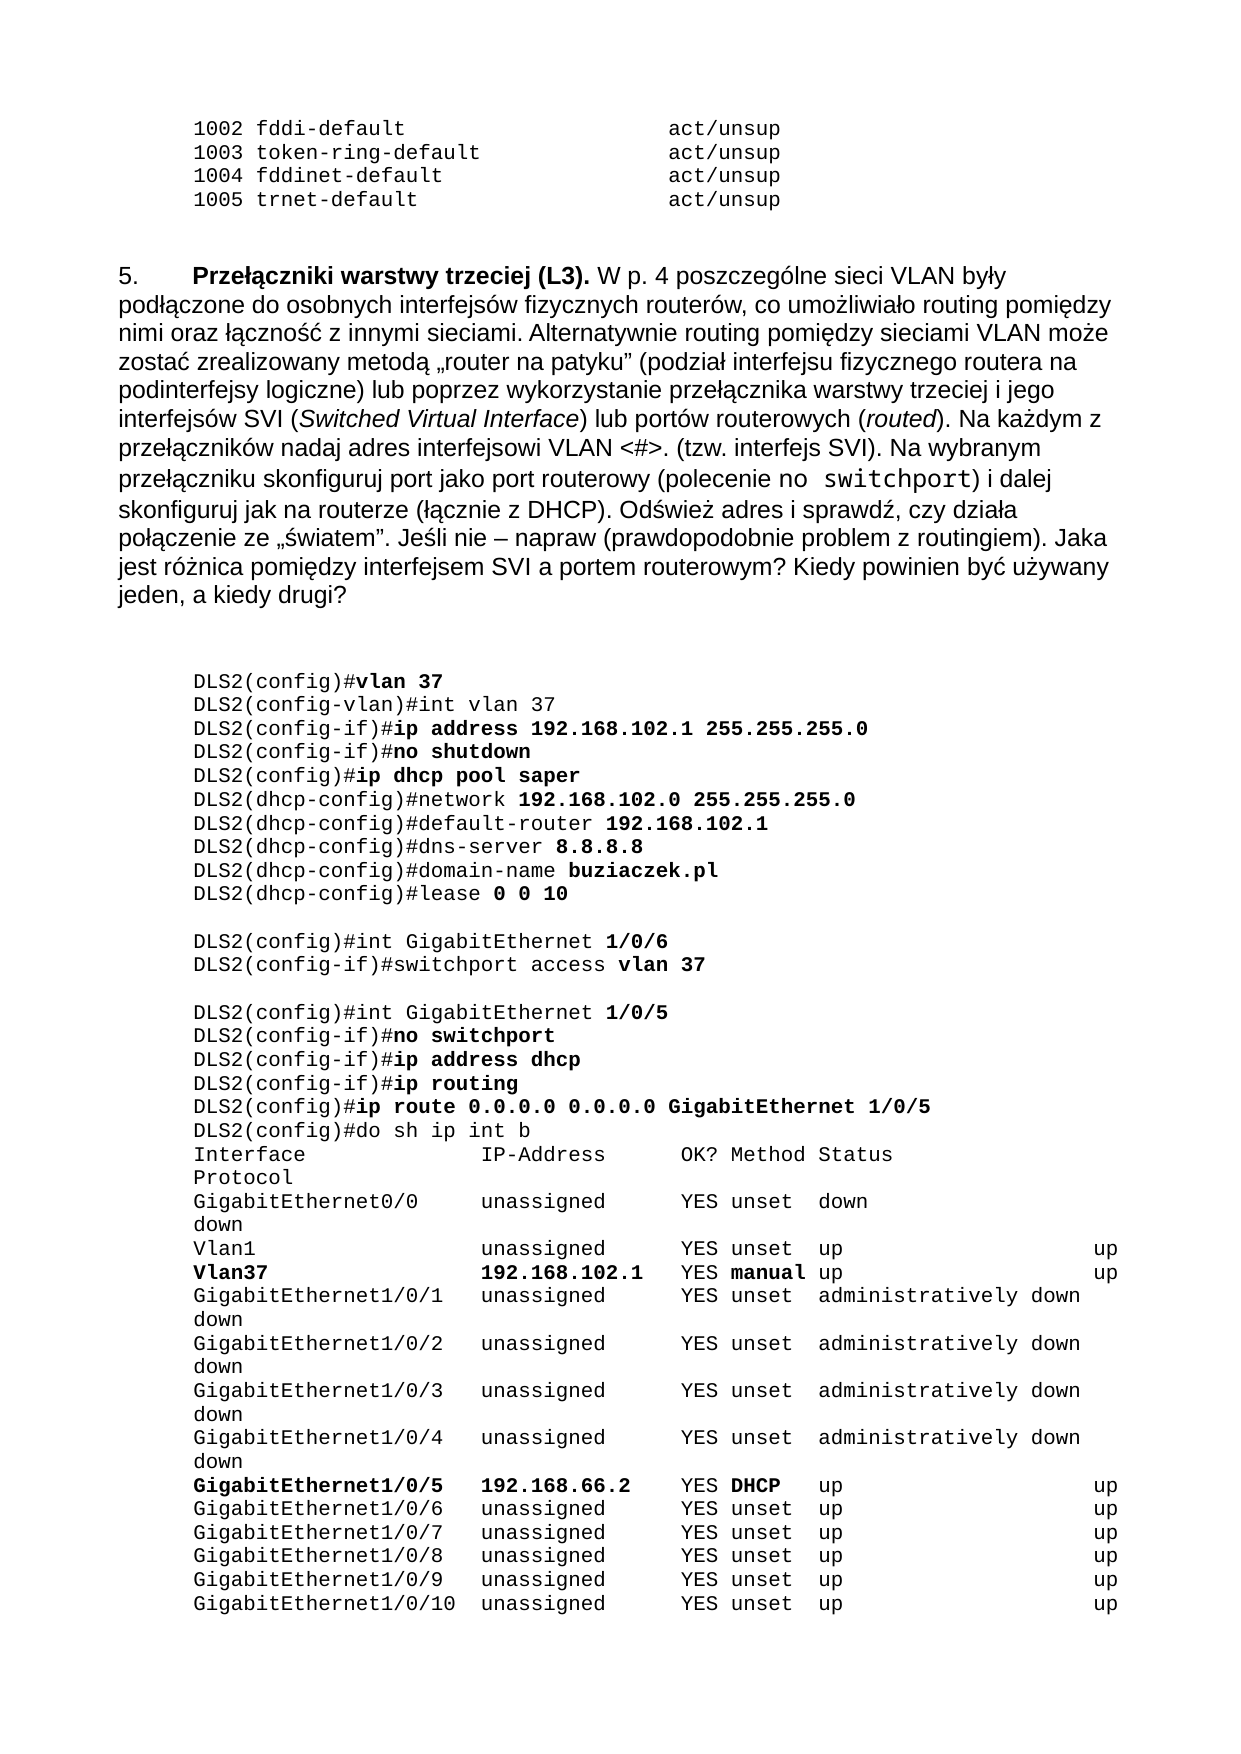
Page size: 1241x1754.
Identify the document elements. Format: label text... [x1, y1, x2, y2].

text 1005 trnet-default act/unsup [193, 189, 1122, 213]
text GigabitEthernet1/0/10 unassigned YES unset up up [193, 1593, 1122, 1616]
text DLS2(dhcp-config)#network 192.168.102.0 255.255.255.0 [193, 789, 1122, 812]
text GigabitEthernet1/0/5 192.168.66.2 YES DHCP up up [193, 1474, 1122, 1498]
text 1003 token-ring-default act/unsup [193, 142, 1122, 165]
text Vlan37 192.168.102.1 YES manual up up [193, 1262, 1122, 1285]
text DLS2(config-if)#ip address 192.168.102.1 255.255.255.0 [193, 718, 1122, 742]
text DLS2(config-if)#ip address dhcp [193, 1049, 1122, 1073]
text DLS2(dhcp-config)#domain-name buziaczek.pl [193, 860, 1122, 883]
text 1002 fddi-default act/unsup [193, 118, 1122, 142]
text DLS2(config)#do sh ip int b [193, 1120, 1122, 1143]
text Interface IP-Address OK? Method Status Protocol [193, 1143, 1122, 1191]
text DLS2(dhcp-config)#lease 0 0 10 [193, 883, 1122, 907]
subtitle Przełączniki warstwy trzeciej (L3). W p. 4 poszczególne sieci VLAN były podłączone do osobnych interfejsów fizycznych routerów, co umożliwiało routing pomiędzy nimi oraz łączność z innymi sieciami. Alternatywnie routing pomiędzy sieciami VLAN może zostać zrealizowany metodą „router na patyku” (podział interfejsu fizycznego routera na podinterfejsy logiczne) lub poprzez wykorzystanie przełącznika warstwy trzeciej i jego interfejsów SVI (Switched Virtual Interface) lub portów routerowych (routed). Na każdym z przełączników nadaj adres interfejsowi VLAN <#>. (tzw. interfejs SVI). Na wybranym przełączniku skonfiguruj port jako port routerowy (polecenie no switchport) i dalej skonfiguruj jak na routerze (łącznie z DHCP). Odśwież adres i sprawdź, czy działa połączenie ze „światem”. Jeśli nie – napraw (prawdopodobnie problem z routingiem). Jaka jest różnica pomiędzy interfejsem SVI a portem routerowym? Kiedy powinien być używany jeden, a kiedy drugi? [118, 261, 1122, 609]
text GigabitEthernet1/0/9 unassigned YES unset up up [193, 1569, 1122, 1593]
text GigabitEthernet1/0/4 unassigned YES unset administratively down down [193, 1427, 1122, 1474]
text DLS2(config)#ip route 0.0.0.0 0.0.0.0 GigabitEthernet 1/0/5 [193, 1096, 1122, 1120]
text GigabitEthernet0/0 unassigned YES unset down down [193, 1191, 1122, 1238]
text DLS2(config-if)#ip routing [193, 1073, 1122, 1096]
text Vlan1 unassigned YES unset up up [193, 1238, 1122, 1262]
text DLS2(config-if)#no shutdown [193, 742, 1122, 765]
text GigabitEthernet1/0/3 unassigned YES unset administratively down down [193, 1380, 1122, 1427]
text DLS2(config)#vlan 37 [193, 671, 1122, 694]
text DLS2(config-if)#no switchport [193, 1025, 1122, 1049]
text GigabitEthernet1/0/6 unassigned YES unset up up [193, 1498, 1122, 1522]
text GigabitEthernet1/0/8 unassigned YES unset up up [193, 1546, 1122, 1569]
text GigabitEthernet1/0/7 unassigned YES unset up up [193, 1522, 1122, 1546]
text DLS2(config-if)#switchport access vlan 37 [193, 954, 1122, 978]
text 1004 fddinet-default act/unsup [193, 165, 1122, 189]
text DLS2(config)#ip dhcp pool saper [193, 765, 1122, 789]
text GigabitEthernet1/0/1 unassigned YES unset administratively down down [193, 1285, 1122, 1333]
text DLS2(config-vlan)#int vlan 37 [193, 694, 1122, 718]
text GigabitEthernet1/0/2 unassigned YES unset administratively down down [193, 1333, 1122, 1380]
text DLS2(config)#int GigabitEthernet 1/0/6 [193, 931, 1122, 954]
text DLS2(config)#int GigabitEthernet 1/0/5 [193, 1002, 1122, 1025]
text DLS2(dhcp-config)#dns-server 8.8.8.8 [193, 836, 1122, 860]
text DLS2(dhcp-config)#default-router 192.168.102.1 [193, 812, 1122, 836]
